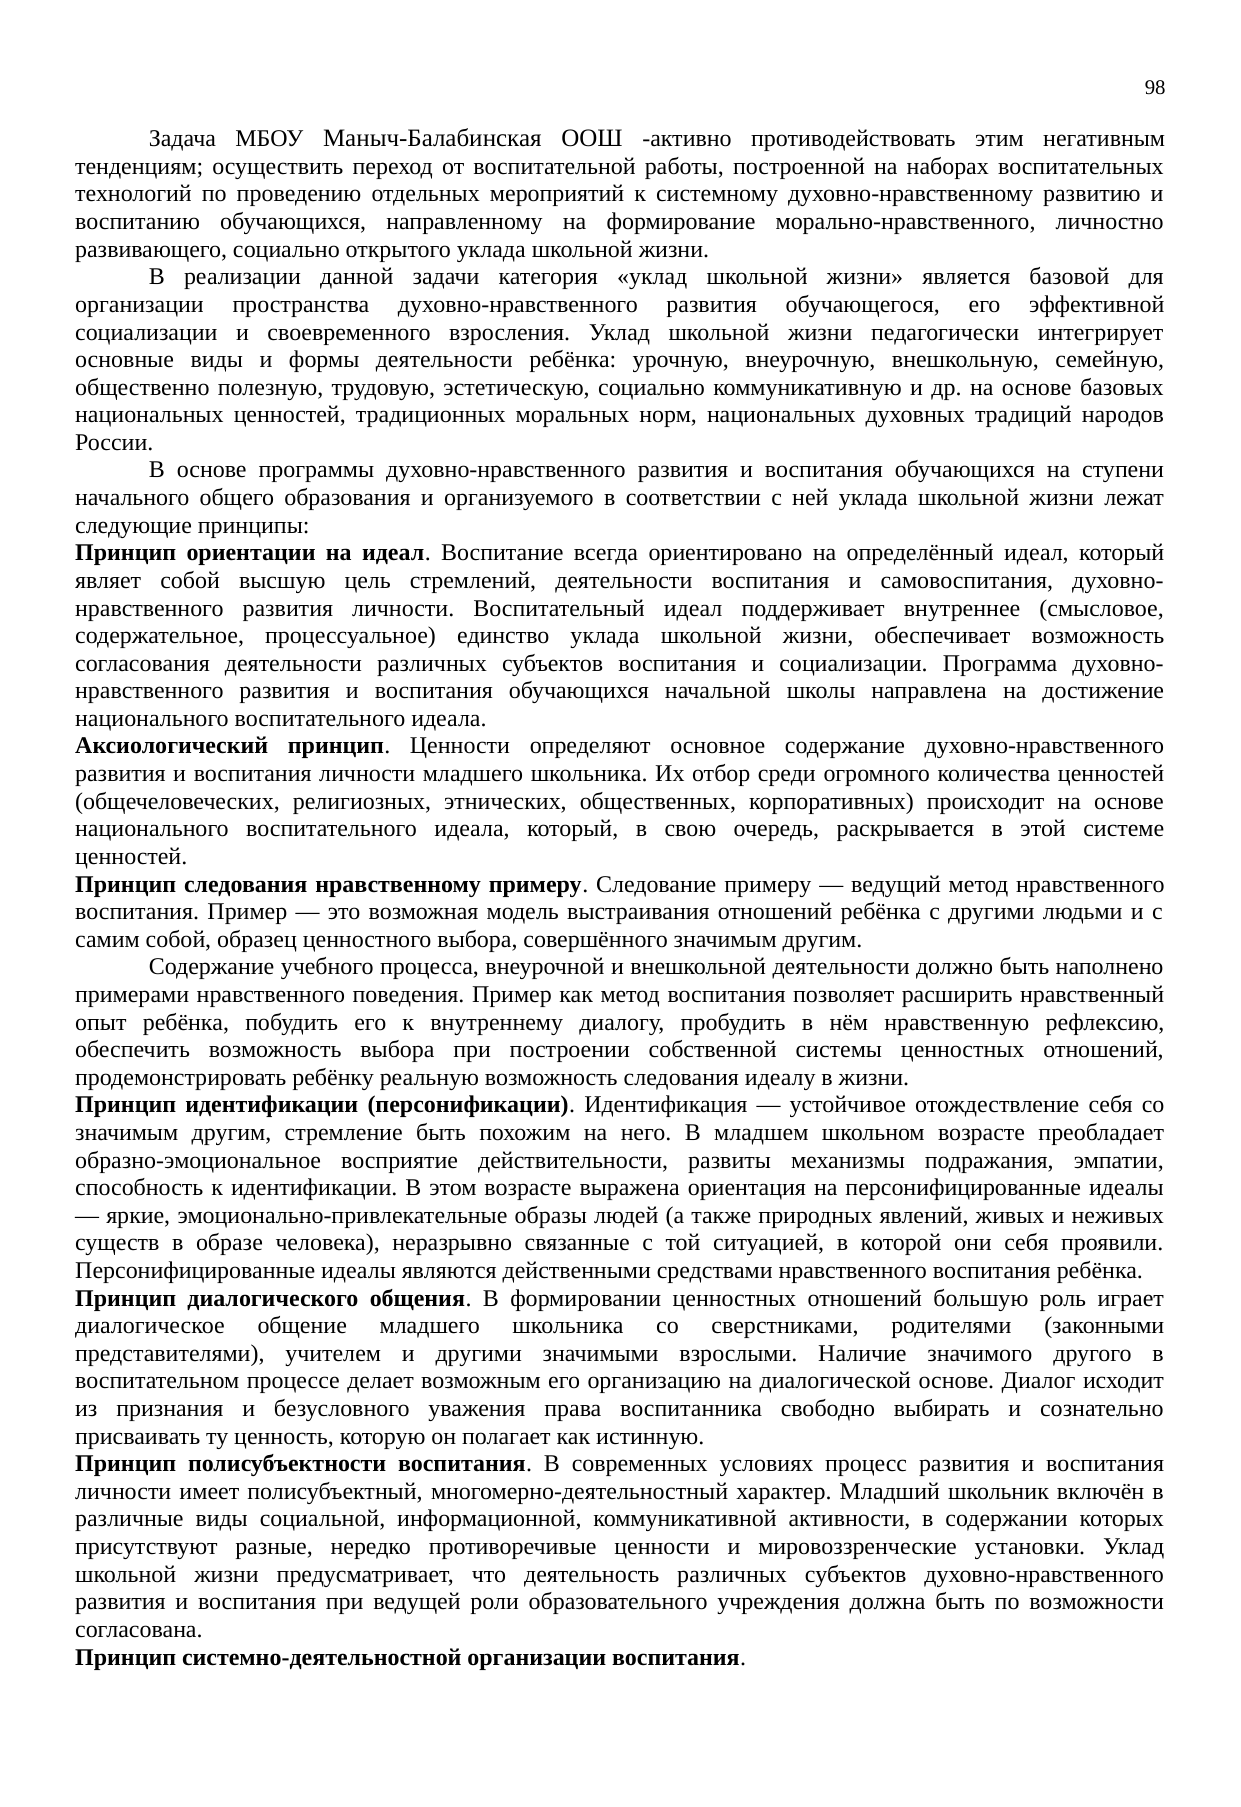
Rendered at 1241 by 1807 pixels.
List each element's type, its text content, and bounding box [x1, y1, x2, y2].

text Содержание учебного процесса, внеурочной и внешкольной деятельности должно быть наполнено примерами нравственного поведения. Пример как метод воспитания позволяет расширить нравственный опыт ребёнка, побудить его к внутреннему диалогу, пробудить в нём нравственную рефлексию, обеспечить возможность выбора при построении собственной системы ценностных отношений, продемонстрировать ребёнку реальную возможность следования идеалу в жизни. [75, 952, 1165, 1090]
text Принцип диалогического общения. В формировании ценностных отношений большую роль играет диалогическое общение младшего школьника со сверстниками, родителями (законными представителями), учителем и другими значимыми взрослыми. Наличие значимого другого в воспитательном процессе делает возможным его организацию на диалогической основе. Диалог исходит из признания и безусловного уважения права воспитанника свободно выбирать и сознательно присваивать ту ценность, которую он полагает как истинную. [75, 1284, 1165, 1449]
text Принцип следования нравственному примеру. Следование примеру — ведущий метод нравственного воспитания. Пример — это возможная модель выстраивания отношений ребёнка с другими людьми и с самим собой, образец ценностного выбора, совершённого значимым другим. [75, 869, 1165, 952]
text Принцип полисубъектности воспитания. В современных условиях процесс развития и воспитания личности имеет полисубъектный, многомерно-деятельностный характер. Младший школьник включён в различные виды социальной, информационной, коммуникативной активности, в содержании которых присутствуют разные, нередко противоречивые ценности и мировоззренческие установки. Уклад школьной жизни предусматривает, что деятельность различных субъектов духовно-нравственного развития и воспитания при ведущей роли образовательного учреждения должна быть по возможности согласована. [75, 1449, 1165, 1642]
text Принцип идентификации (персонификации). Идентификация — устойчивое отождествление себя со значимым другим, стремление быть похожим на него. В младшем школьном возрасте преобладает образно-эмоциональное восприятие действительности, развиты механизмы подражания, эмпатии, способность к идентификации. В этом возрасте выражена ориентация на персонифицированные идеалы — яркие, эмоционально-привлекательные образы людей (а также природных явлений, живых и неживых существ в образе человека), неразрывно связанные с той ситуацией, в которой они себя проявили. Персонифицированные идеалы являются действенными средствами нравственного воспитания ребёнка. [75, 1090, 1165, 1284]
text Задача МБОУ Маныч-Балабинская ООШ -активно противодействовать этим негативным тенденциям; осуществить переход от воспитательной работы, построенной на наборах воспитательных технологий по проведению отдельных мероприятий к системному духовно-нравственному развитию и воспитанию обучающихся, направленному на формирование морально-нравственного, личностно развивающего, социально открытого уклада школьной жизни. [75, 123, 1165, 262]
text Принцип системно-деятельностной организации воспитания. [75, 1642, 1165, 1670]
text В основе программы духовно-нравственного развития и воспитания обучающихся на ступени начального общего образования и организуемого в соответствии с ней уклада школьной жизни лежат следующие принципы: [75, 456, 1165, 538]
text В реализации данной задачи категория «уклад школьной жизни» является базовой для организации пространства духовно-нравственного развития обучающегося, его эффективной социализации и своевременного взросления. Уклад школьной жизни педагогически интегрирует основные виды и формы деятельности ребёнка: урочную, внеурочную, внешкольную, семейную, общественно полезную, трудовую, эстетическую, социально коммуникативную и др. на основе базовых национальных ценностей, традиционных моральных норм, национальных духовных традиций народов России. [75, 262, 1165, 456]
text Принцип ориентации на идеал. Воспитание всегда ориентировано на определённый идеал, который являет собой высшую цель стремлений, деятельности воспитания и самовоспитания, духовно-нравственного развития личности. Воспитательный идеал поддерживает внутреннее (смысловое, содержательное, процессуальное) единство уклада школьной жизни, обеспечивает возможность согласования деятельности различных субъектов воспитания и социализации. Программа духовно-нравственного развития и воспитания обучающихся начальной школы направлена на достижение национального воспитательного идеала. [75, 538, 1165, 732]
text Аксиологический принцип. Ценности определяют основное содержание духовно-нравственного развития и воспитания личности младшего школьника. Их отбор среди огромного количества ценностей (общечеловеческих, религиозных, этнических, общественных, корпоративных) происходит на основе национального воспитательного идеала, который, в свою очередь, раскрывается в этой системе ценностей. [75, 732, 1165, 869]
